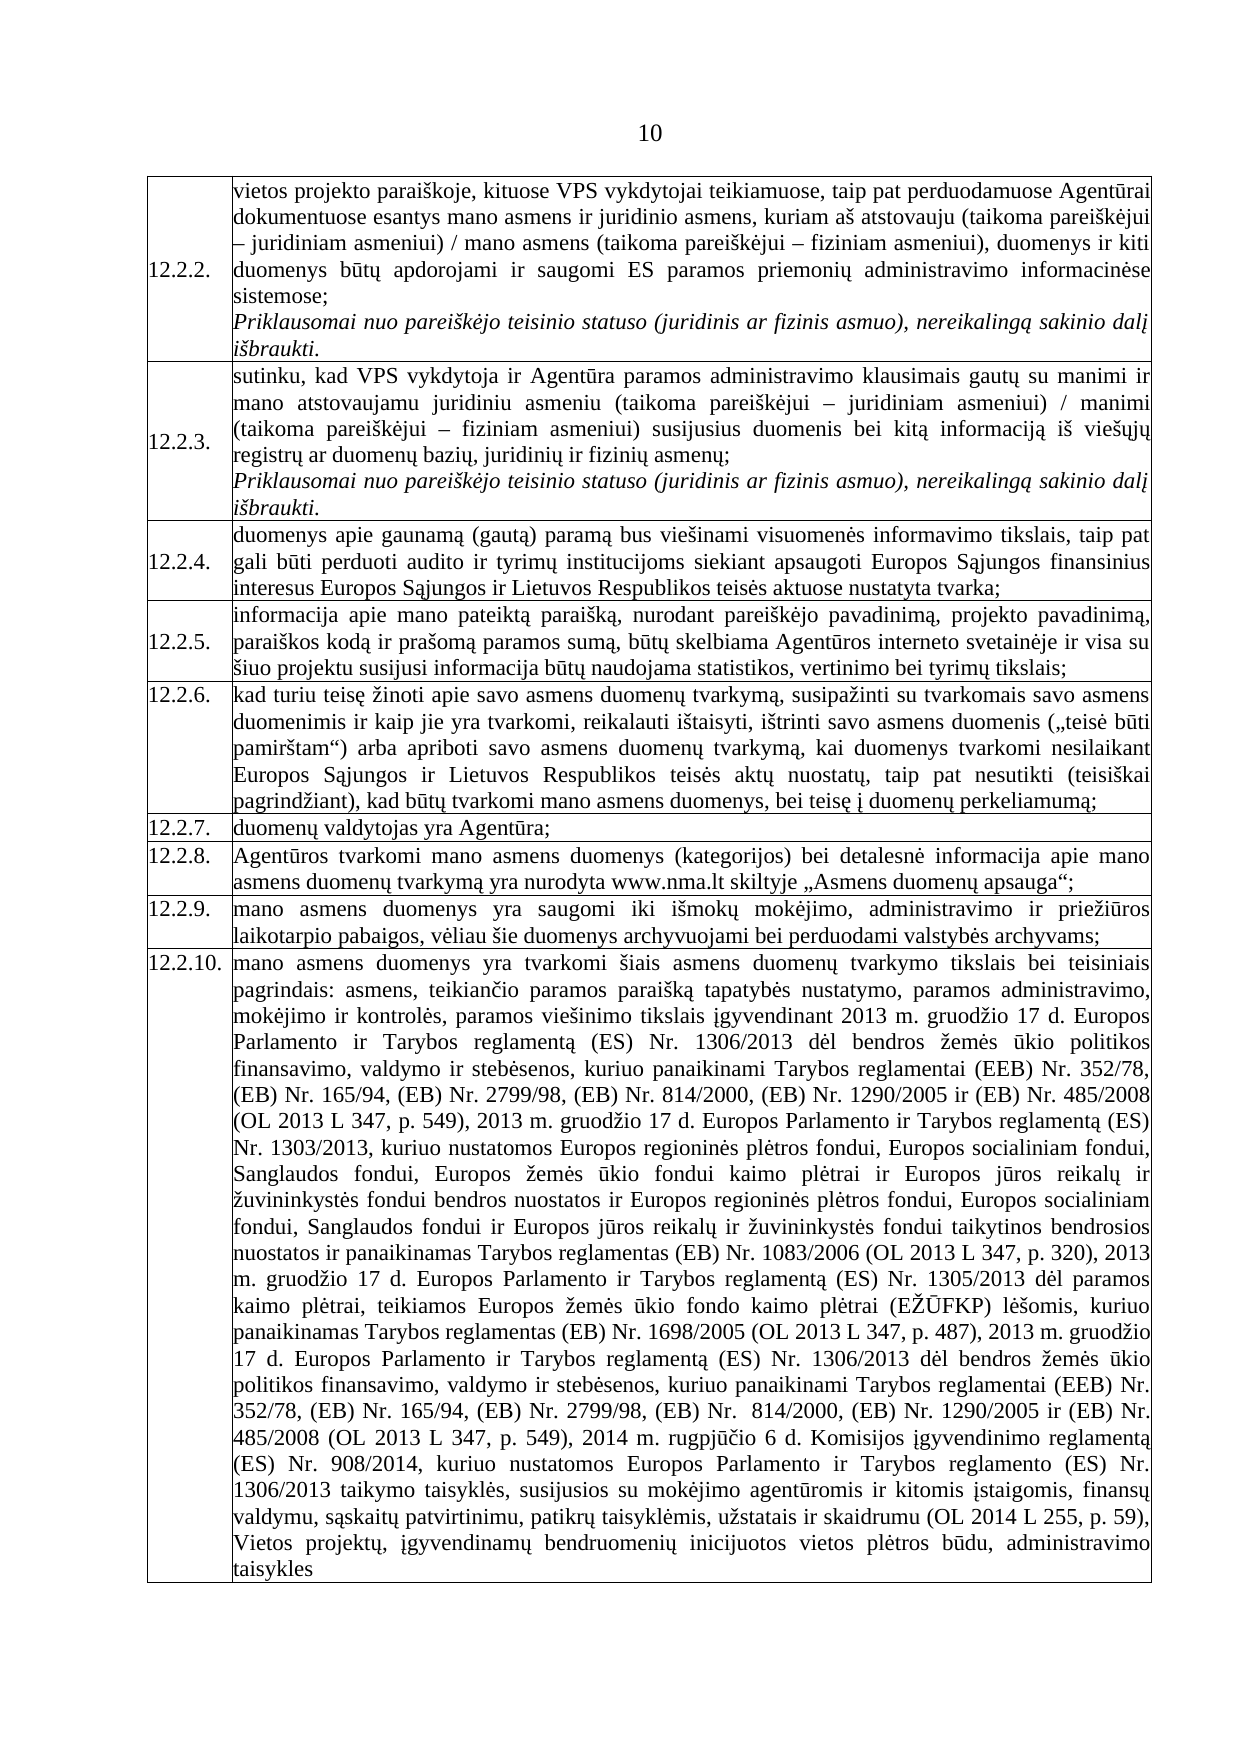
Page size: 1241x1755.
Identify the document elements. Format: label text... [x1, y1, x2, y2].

table_cell Agentūros tvarkomi mano asmens duomenys (kategorijos) bei detalesnė informacija apie mano asmens duomenų tvarkymą yra nurodyta www.nma.lt skiltyje „Asmens duomenų apsauga“; [233, 842, 1151, 894]
table_cell 12.2.5. [148, 601, 232, 681]
table_cell sutinku, kad VPS vykdytoja ir Agentūra paramos administravimo klausimais gautų su manimi ir mano atstovaujamu juridiniu asmeniu (taikoma pareiškėjui – juridiniam asmeniui) / manimi (taikoma pareiškėjui – fiziniam asmeniui) susijusius duomenis bei kitą informaciją iš viešųjų registrų ar duomenų bazių, juridinių ir fizinių asmenų; Priklausomai nuo pareiškėjo teisinio statuso (juridinis ar fizinis asmuo), nereikalingą sakinio dalį išbraukti. [233, 362, 1151, 520]
table_cell informacija apie mano pateiktą paraišką, nurodant pareiškėjo pavadinimą, projekto pavadinimą, paraiškos kodą ir prašomą paramos sumą, būtų skelbiama Agentūros interneto svetainėje ir visa su šiuo projektu susijusi informacija būtų naudojama statistikos, vertinimo bei tyrimų tikslais; [233, 601, 1151, 681]
table_cell mano asmens duomenys yra saugomi iki išmokų mokėjimo, administravimo ir priežiūros laikotarpio pabaigos, vėliau šie duomenys archyvuojami bei perduodami valstybės archyvams; [233, 896, 1151, 948]
table_cell kad turiu teisę žinoti apie savo asmens duomenų tvarkymą, susipažinti su tvarkomais savo asmens duomenimis ir kaip jie yra tvarkomi, reikalauti ištaisyti, ištrinti savo asmens duomenis („teisė būti pamirštam“) arba apriboti savo asmens duomenų tvarkymą, kai duomenys tvarkomi nesilaikant Europos Sąjungos ir Lietuvos Respublikos teisės aktų nuostatų, taip pat nesutikti (teisiškai pagrindžiant), kad būtų tvarkomi mano asmens duomenys, bei teisę į duomenų perkeliamumą; [233, 682, 1151, 813]
table_cell 12.2.8. [148, 842, 232, 894]
table_cell 12.2.9. [148, 896, 232, 948]
table_cell 12.2.4. [148, 521, 232, 600]
table_cell 12.2.2. [148, 177, 232, 361]
table_cell mano asmens duomenys yra tvarkomi šiais asmens duomenų tvarkymo tikslais bei teisiniais pagrindais: asmens, teikiančio paramos paraišką tapatybės nustatymo, paramos administravimo, mokėjimo ir kontrolės, paramos viešinimo tikslais įgyvendinant 2013 m. gruodžio 17 d. Europos Parlamento ir Tarybos reglamentą (ES) Nr. 1306/2013 dėl bendros žemės ūkio politikos finansavimo, valdymo ir stebėsenos, kuriuo panaikinami Tarybos reglamentai (EEB) Nr. 352/78, (EB) Nr. 165/94, (EB) Nr. 2799/98, (EB) Nr. 814/2000, (EB) Nr. 1290/2005 ir (EB) Nr. 485/2008 (OL 2013 L 347, p. 549), 2013 m. gruodžio 17 d. Europos Parlamento ir Tarybos reglamentą (ES) Nr. 1303/2013, kuriuo nustatomos Europos regioninės plėtros fondui, Europos socialiniam fondui, Sanglaudos fondui, Europos žemės ūkio fondui kaimo plėtrai ir Europos jūros reikalų ir žuvininkystės fondui bendros nuostatos ir Europos regioninės plėtros fondui, Europos socialiniam fondui, Sanglaudos fondui ir Europos jūros reikalų ir žuvininkystės fondui taikytinos bendrosios nuostatos ir panaikinamas Tarybos reglamentas (EB) Nr. 1083/2006 (OL 2013 L 347, p. 320), 2013 m. gruodžio 17 d. Europos Parlamento ir Tarybos reglamentą (ES) Nr. 1305/2013 dėl paramos kaimo plėtrai, teikiamos Europos žemės ūkio fondo kaimo plėtrai (EŽŪFKP) lėšomis, kuriuo panaikinamas Tarybos reglamentas (EB) Nr. 1698/2005 (OL 2013 L 347, p. 487), 2013 m. gruodžio 17 d. Europos Parlamento ir Tarybos reglamentą (ES) Nr. 1306/2013 dėl bendros žemės ūkio politikos finansavimo, valdymo ir stebėsenos, kuriuo panaikinami Tarybos reglamentai (EEB) Nr. 352/78, (EB) Nr. 165/94, (EB) Nr. 2799/98, (EB) Nr. 814/2000, (EB) Nr. 1290/2005 ir (EB) Nr. 485/2008 (OL 2013 L 347, p. 549), 2014 m. rugpjūčio 6 d. Komisijos įgyvendinimo reglamentą (ES) Nr. 908/2014, kuriuo nustatomos Europos Parlamento ir Tarybos reglamento (ES) Nr. 1306/2013 taikymo taisyklės, susijusios su mokėjimo agentūromis ir kitomis įstaigomis, finansų valdymu, sąskaitų patvirtinimu, patikrų taisyklėmis, užstatais ir skaidrumu (OL 2014 L 255, p. 59), Vietos projektų, įgyvendinamų bendruomenių inicijuotos vietos plėtros būdu, administravimo taisykles [233, 949, 1151, 1582]
table_cell 12.2.7. [148, 814, 232, 841]
table_cell duomenys apie gaunamą (gautą) paramą bus viešinami visuomenės informavimo tikslais, taip pat gali būti perduoti audito ir tyrimų institucijoms siekiant apsaugoti Europos Sąjungos finansinius interesus Europos Sąjungos ir Lietuvos Respublikos teisės aktuose nustatyta tvarka; [233, 521, 1151, 600]
table_cell 12.2.6. [148, 682, 232, 813]
table_cell vietos projekto paraiškoje, kituose VPS vykdytojai teikiamuose, taip pat perduodamuose Agentūrai dokumentuose esantys mano asmens ir juridinio asmens, kuriam aš atstovauju (taikoma pareiškėjui – juridiniam asmeniui) / mano asmens (taikoma pareiškėjui – fiziniam asmeniui), duomenys ir kiti duomenys būtų apdorojami ir saugomi ES paramos priemonių administravimo informacinėse sistemose; Priklausomai nuo pareiškėjo teisinio statuso (juridinis ar fizinis asmuo), nereikalingą sakinio dalį išbraukti. [233, 177, 1151, 361]
table_cell 12.2.10. [148, 949, 232, 1582]
table_cell 12.2.3. [148, 362, 232, 520]
table_cell duomenų valdytojas yra Agentūra; [233, 814, 1151, 841]
